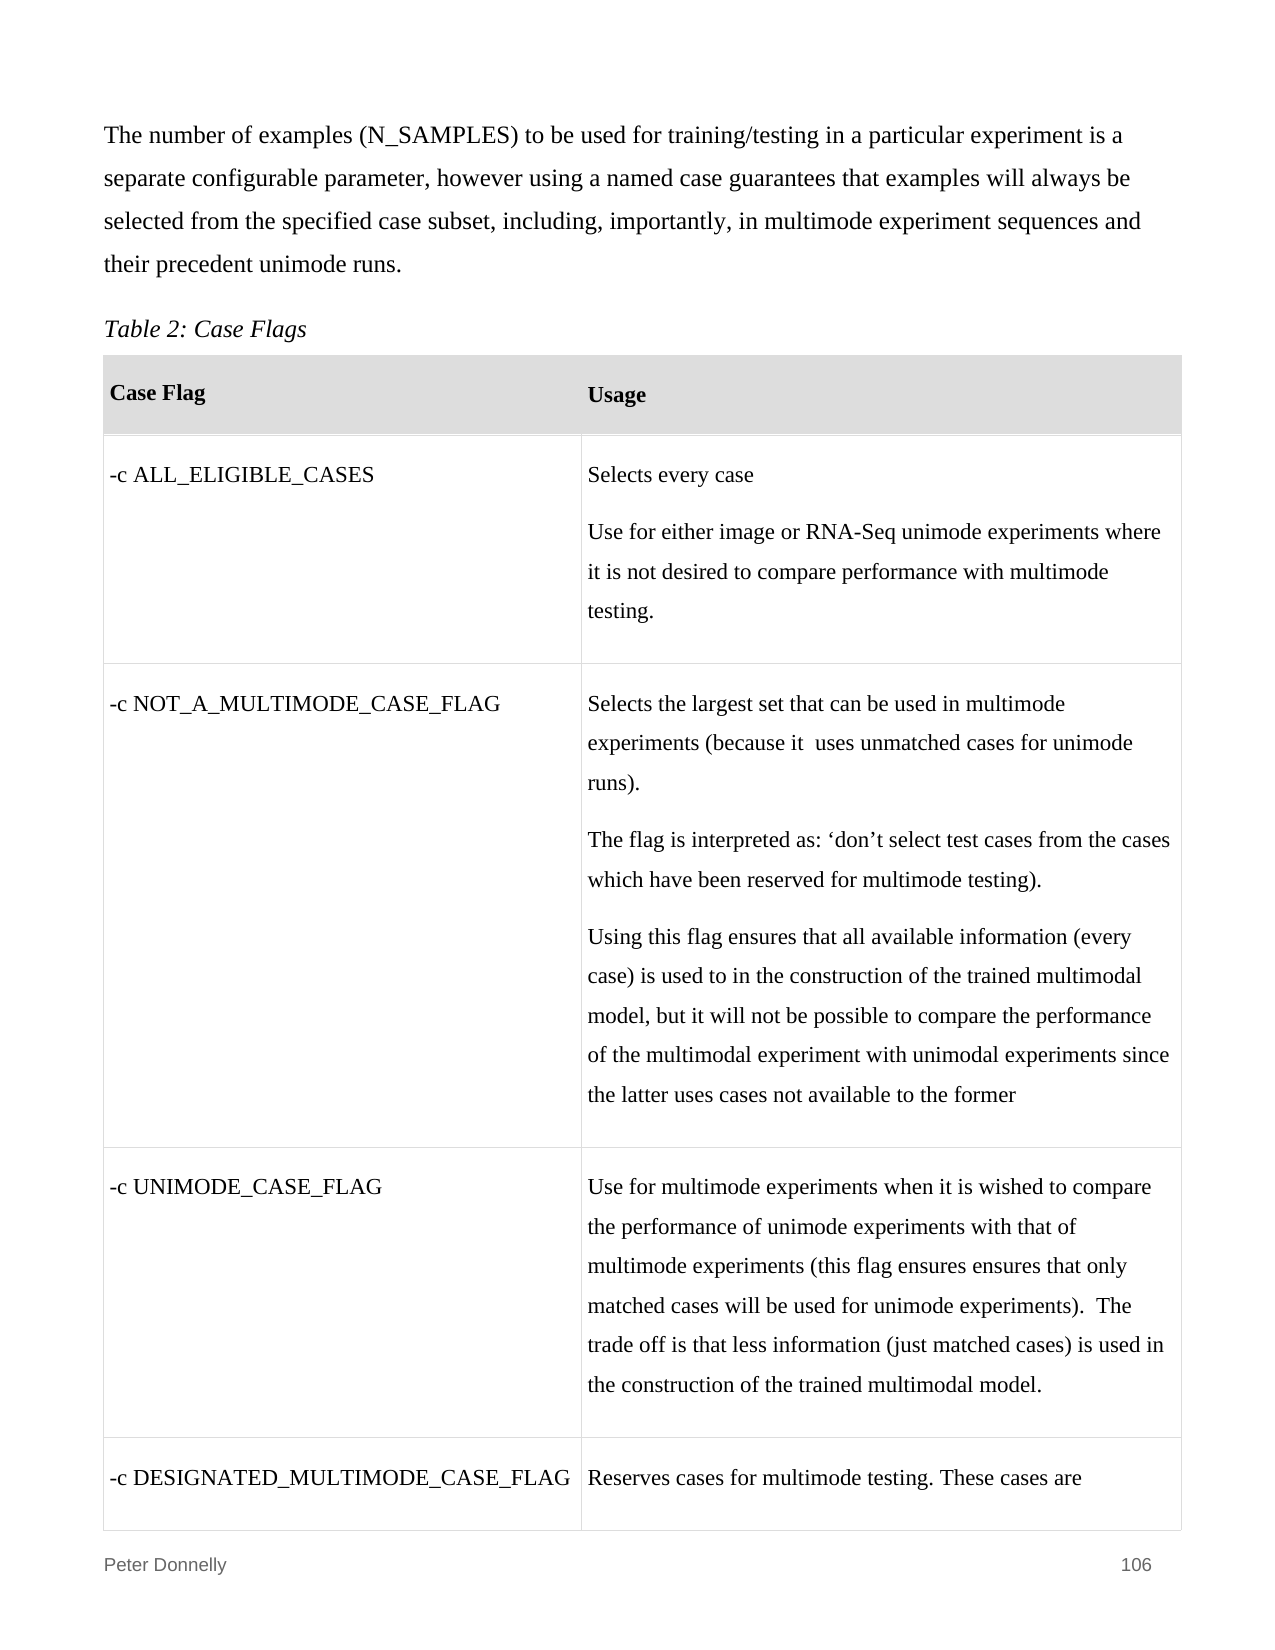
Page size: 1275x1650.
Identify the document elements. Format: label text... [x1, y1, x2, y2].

table_cell Use for multimode experiments when it is wished to compare the performance of unimode experiments with that of multimode experiments (this flag ensures ensures that only matched cases will be used for unimode experiments). The trade off is that less information (just matched cases) is used in the construction of the trained multimodal model. [582, 1148, 1181, 1437]
text The number of examples (N_SAMPLES) to be used for training/testing in a particular experiment is a separate configurable parameter, however using a named case guarantees that examples will always be selected from the specified case subset, including, importantly, in multimode experiment sequences and their precedent unimode runs. [103, 120, 1181, 278]
table_cell Reserves cases for multimode testing. These cases are [582, 1438, 1181, 1529]
table_cell -c UNIMODE_CASE_FLAG [104, 1148, 581, 1437]
table_cell -c DESIGNATED_MULTIMODE_CASE_FLAG [104, 1438, 581, 1529]
table_header Usage [582, 356, 1181, 434]
table_cell Selects the largest set that can be used in multimode experiments (because it uses unmatched cases for unimode runs). The flag is interpreted as: ‘don’t select test cases from the cases which have been reserved for multimode testing). Using this flag ensures that all available information (every case) is used to in the construction of the trained multimodal model, but it will not be possible to compare the performance of the multimodal experiment with unimodal experiments since the latter uses cases not available to the former [582, 664, 1181, 1147]
table_cell -c ALL_ELIGIBLE_CASES [104, 436, 581, 663]
text Table 2: Case Flags [103, 314, 1181, 342]
table_cell Selects every case Use for either image or RNA-Seq unimode experiments where it is not desired to compare performance with multimode testing. [582, 436, 1181, 663]
table_cell -c NOT_A_MULTIMODE_CASE_FLAG [104, 664, 581, 1147]
table_header Case Flag [104, 356, 581, 434]
